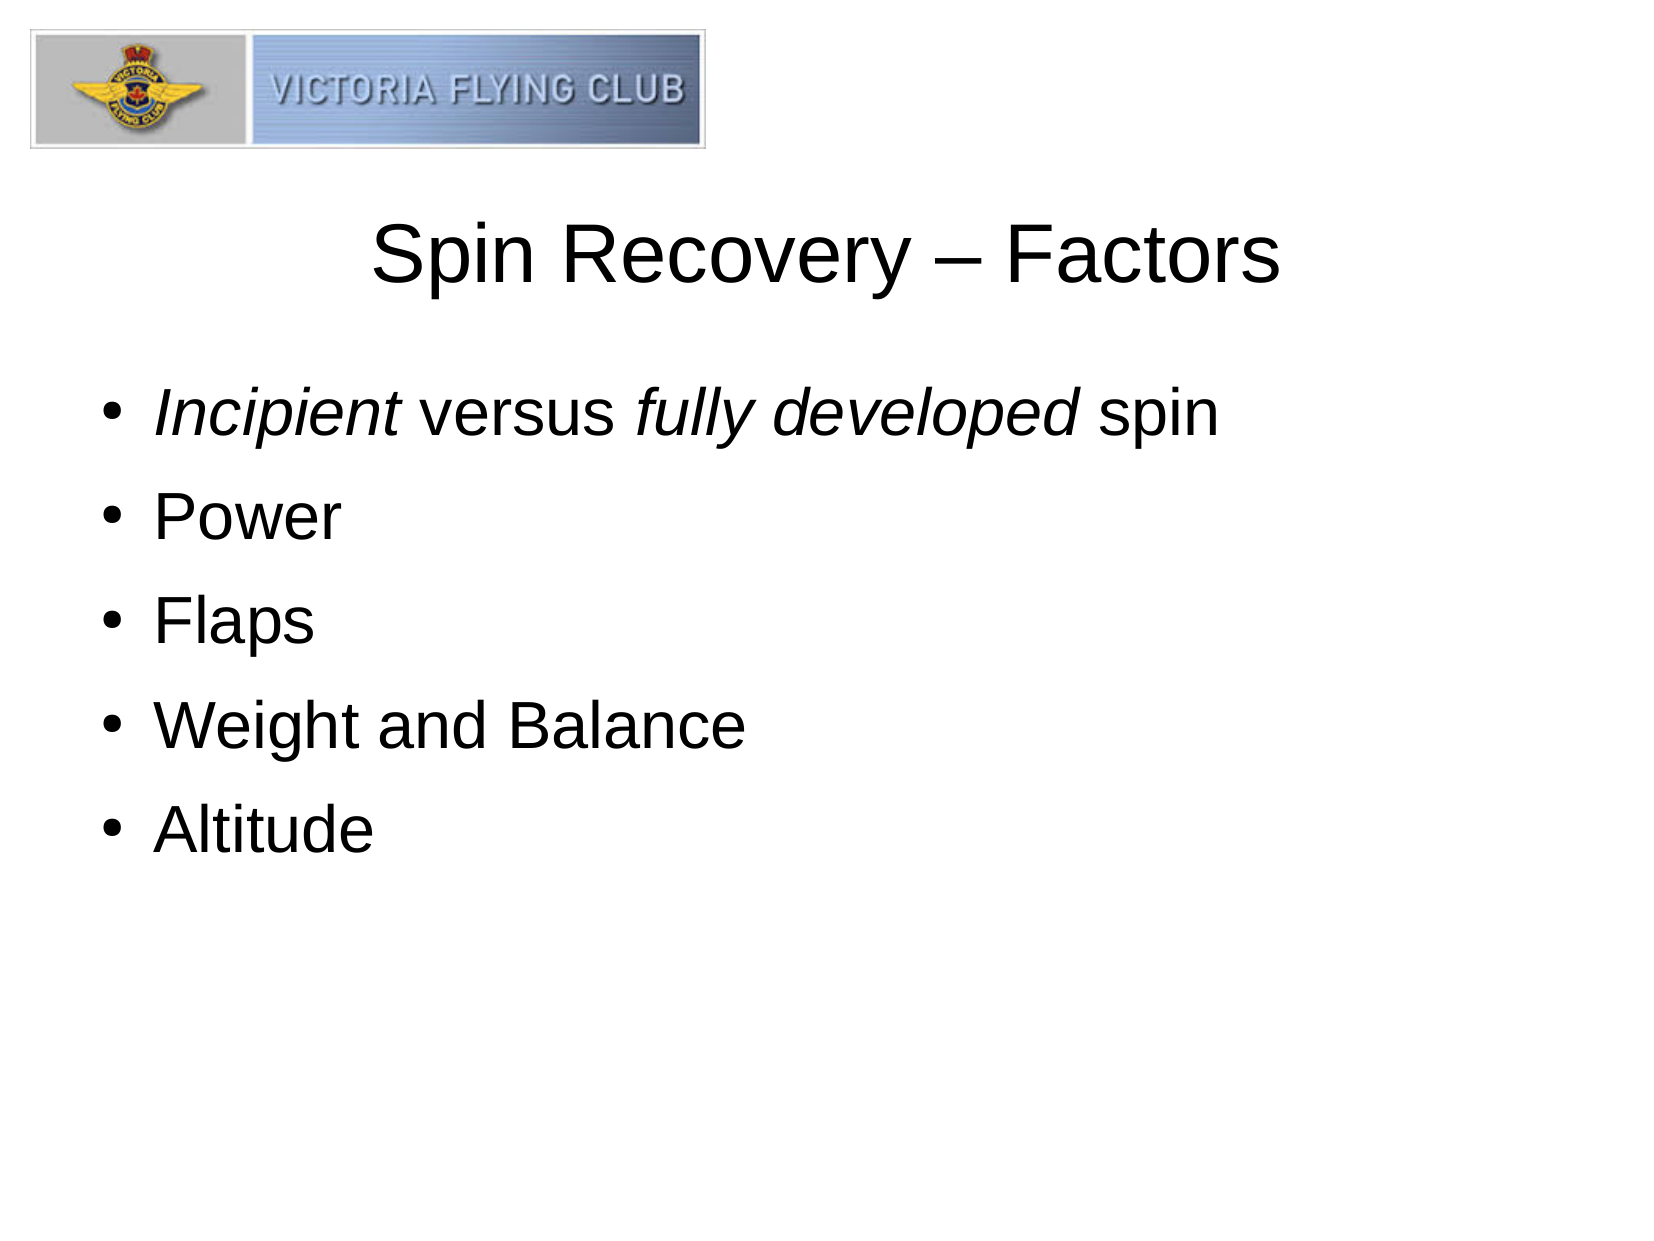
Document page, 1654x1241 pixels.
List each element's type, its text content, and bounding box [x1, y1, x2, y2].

title Spin Recovery – Factors [82, 150, 1571, 358]
list Incipient versus fully developed spin Power Flaps Weight and Balance Altitude [82, 375, 1571, 1095]
picture [30, 29, 706, 149]
